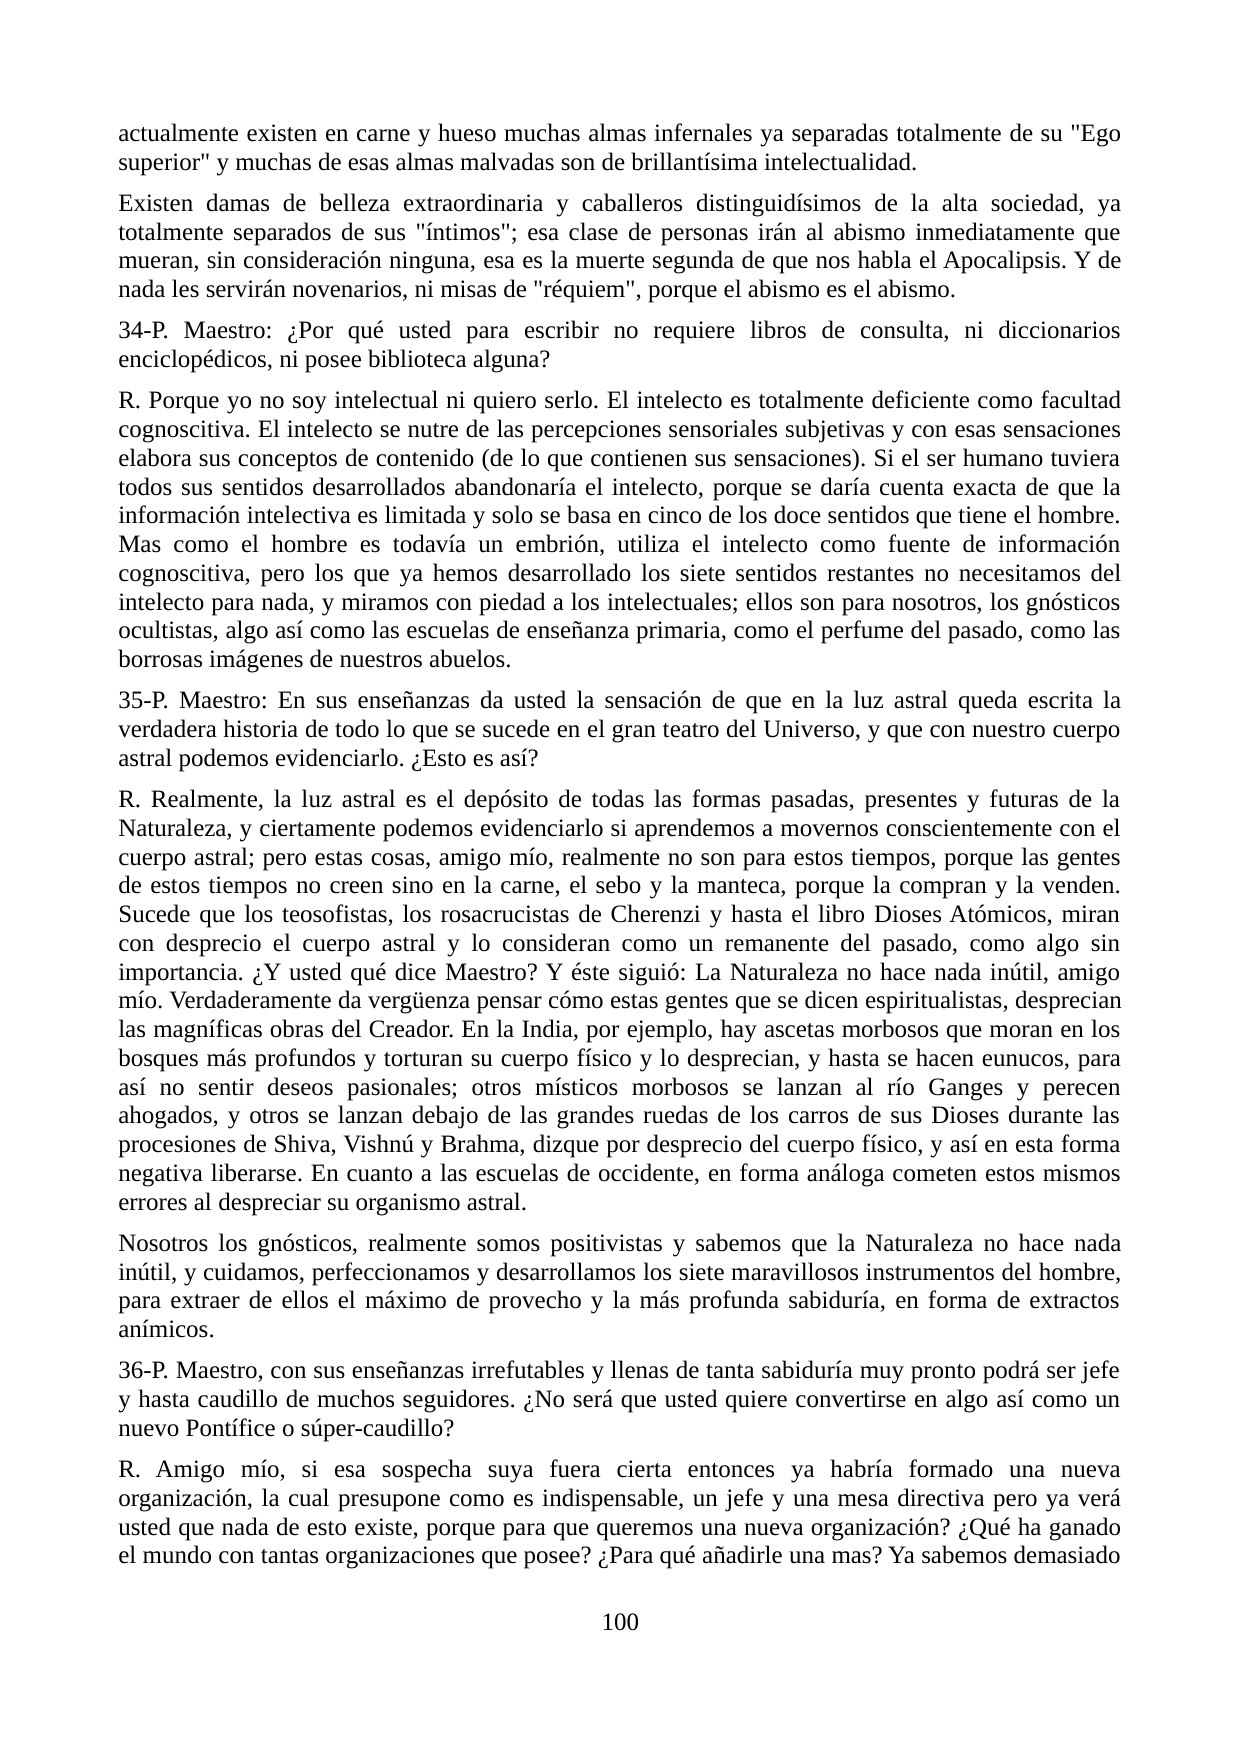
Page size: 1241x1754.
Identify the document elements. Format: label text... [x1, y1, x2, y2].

text R. Porque yo no soy intelectual ni quiero serlo. El intelecto es totalmente deficiente como facultad cognoscitiva. El intelecto se nutre de las percepciones sensoriales subjetivas y con esas sensaciones elabora sus conceptos de contenido (de lo que contienen sus sensaciones). Si el ser humano tuviera todos sus sentidos desarrollados abandonaría el intelecto, porque se daría cuenta exacta de que la información intelectiva es limitada y solo se basa en cinco de los doce sentidos que tiene el hombre. Mas como el hombre es todavía un embrión, utiliza el intelecto como fuente de información cognoscitiva, pero los que ya hemos desarrollado los siete sentidos restantes no necesitamos del intelecto para nada, y miramos con piedad a los intelectuales; ellos son para nosotros, los gnósticos ocultistas, algo así como las escuelas de enseñanza primaria, como el perfume del pasado, como las borrosas imágenes de nuestros abuelos. [118, 386, 1122, 673]
text 35-P. Maestro: En sus enseñanzas da usted la sensación de que en la luz astral queda escrita la verdadera historia de todo lo que se sucede en el gran teatro del Universo, y que con nuestro cuerpo astral podemos evidenciarlo. ¿Esto es así? [118, 686, 1122, 772]
text 36-P. Maestro, con sus enseñanzas irrefutables y llenas de tanta sabiduría muy pronto podrá ser jefe y hasta caudillo de muchos seguidores. ¿No será que usted quiere convertirse en algo así como un nuevo Pontífice o súper-caudillo? [118, 1356, 1122, 1442]
text 34-P. Maestro: ¿Por qué usted para escribir no requiere libros de consulta, ni diccionarios enciclopédicos, ni posee biblioteca alguna? [118, 316, 1122, 373]
text Nosotros los gnósticos, realmente somos positivistas y sabemos que la Naturaleza no hace nada inútil, y cuidamos, perfeccionamos y desarrollamos los siete maravillosos instrumentos del hombre, para extraer de ellos el máximo de provecho y la más profunda sabiduría, en forma de extractos anímicos. [118, 1228, 1122, 1343]
text Existen damas de belleza extraordinaria y caballeros distinguidísimos de la alta sociedad, ya totalmente separados de sus "íntimos"; esa clase de personas irán al abismo inmediatamente que mueran, sin consideración ninguna, esa es la muerte segunda de que nos habla el Apocalipsis. Y de nada les servirán novenarios, ni misas de "réquiem", porque el abismo es el abismo. [118, 188, 1122, 303]
text R. Amigo mío, si esa sospecha suya fuera cierta entonces ya habría formado una nueva organización, la cual presupone como es indispensable, un jefe y una mesa directiva pero ya verá usted que nada de esto existe, porque para que queremos una nueva organización? ¿Qué ha ganado el mundo con tantas organizaciones que posee? ¿Para qué añadirle una mas? Ya sabemos demasiado [118, 1454, 1122, 1569]
text actualmente existen en carne y hueso muchas almas infernales ya separadas totalmente de su "Ego superior" y muchas de esas almas malvadas son de brillantísima intelectualidad. [118, 118, 1122, 176]
text R. Realmente, la luz astral es el depósito de todas las formas pasadas, presentes y futuras de la Naturaleza, y ciertamente podemos evidenciarlo si aprendemos a movernos conscientemente con el cuerpo astral; pero estas cosas, amigo mío, realmente no son para estos tiempos, porque las gentes de estos tiempos no creen sino en la carne, el sebo y la manteca, porque la compran y la venden. Sucede que los teosofistas, los rosacrucistas de Cherenzi y hasta el libro Dioses Atómicos, miran con desprecio el cuerpo astral y lo consideran como un remanente del pasado, como algo sin importancia. ¿Y usted qué dice Maestro? Y éste siguió: La Naturaleza no hace nada inútil, amigo mío. Verdaderamente da vergüenza pensar cómo estas gentes que se dicen espiritualistas, desprecian las magníficas obras del Creador. En la India, por ejemplo, hay ascetas morbosos que moran en los bosques más profundos y torturan su cuerpo físico y lo desprecian, y hasta se hacen eunucos, para así no sentir deseos pasionales; otros místicos morbosos se lanzan al río Ganges y perecen ahogados, y otros se lanzan debajo de las grandes ruedas de los carros de sus Dioses durante las procesiones de Shiva, Vishnú y Brahma, dizque por desprecio del cuerpo físico, y así en esta forma negativa liberarse. En cuanto a las escuelas de occidente, en forma análoga cometen estos mismos errores al despreciar su organismo astral. [118, 784, 1122, 1216]
